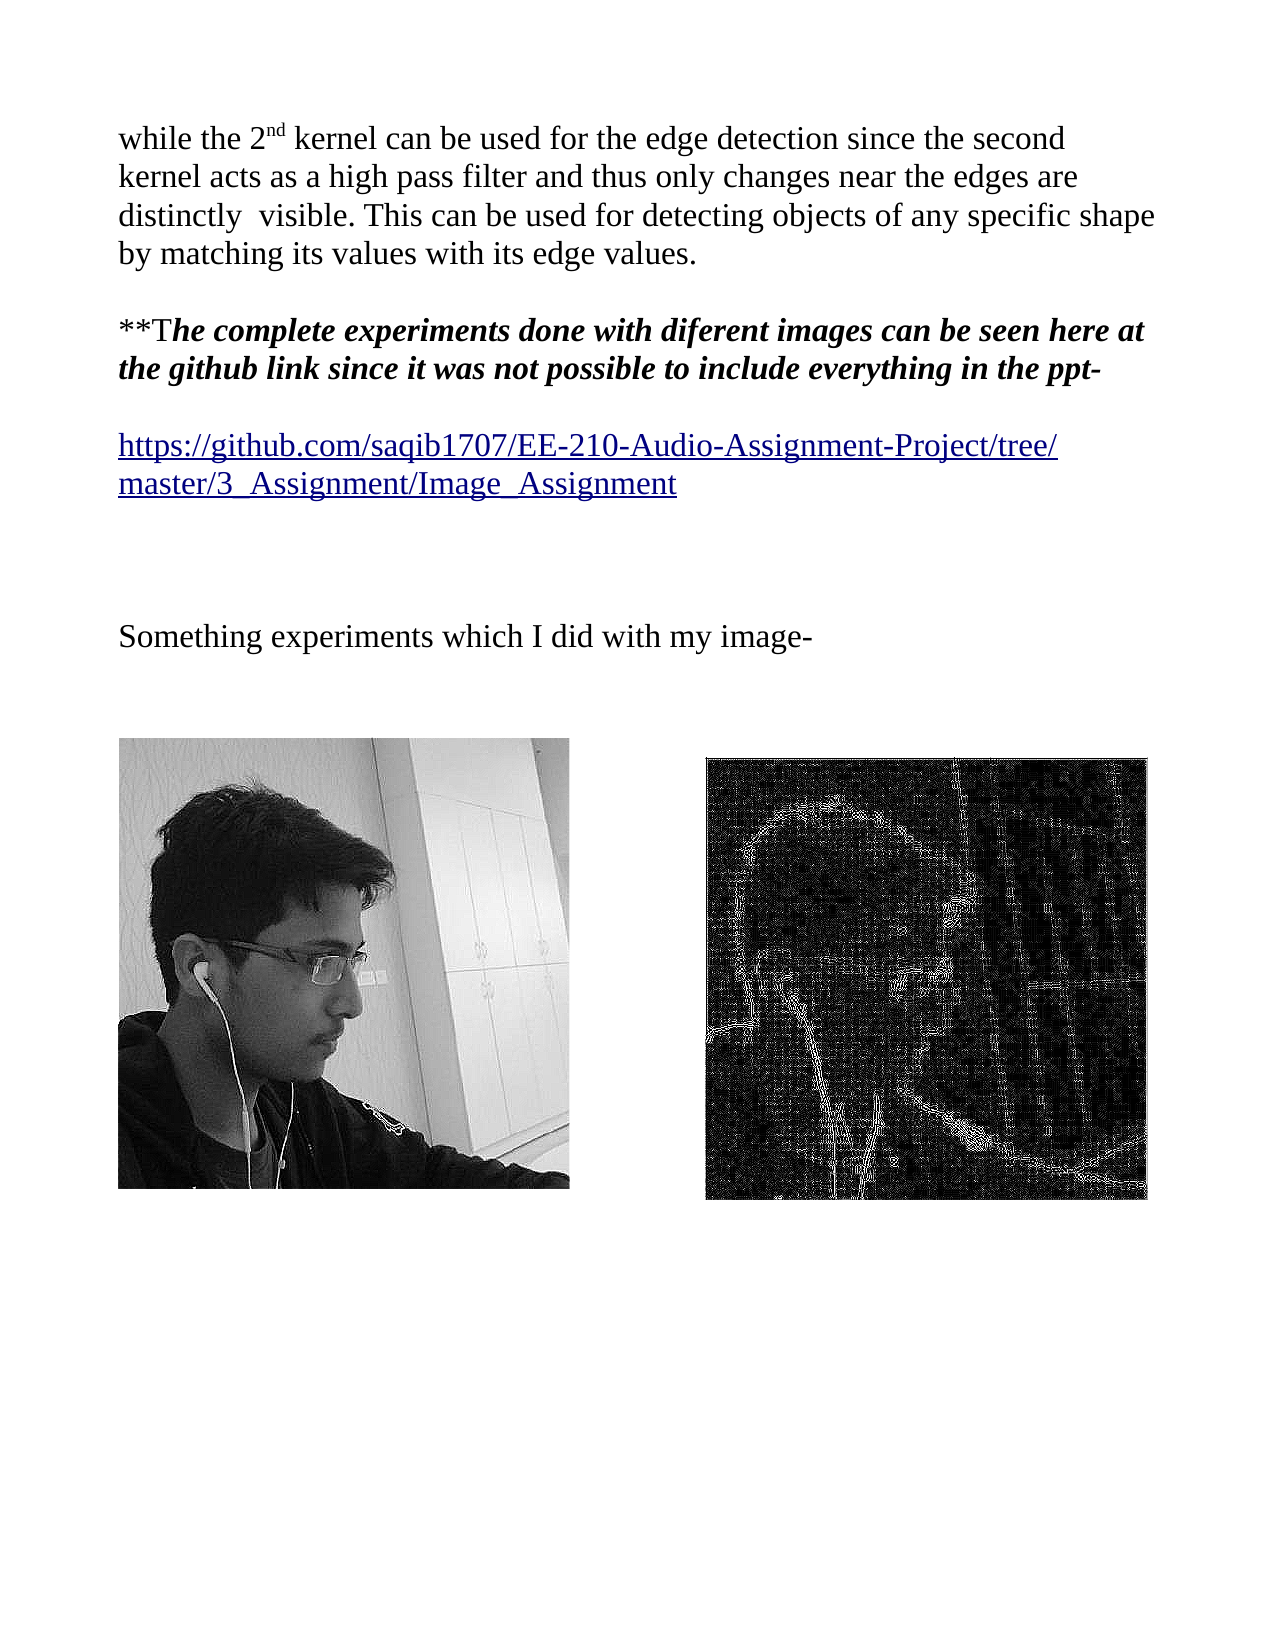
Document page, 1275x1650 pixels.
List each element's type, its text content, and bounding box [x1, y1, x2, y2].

text while the 2nd kernel can be used for the edge detection since the second kernel acts as a high pass filter and thus only changes near the edges are distinctly visible. This can be used for detecting objects of any specific shape by matching its values with its edge values. [118, 118, 1157, 271]
text **The complete experiments done with diferent images can be seen here at the github link since it was not possible to include everything in the ppt- [118, 310, 1157, 386]
picture [705, 757, 1148, 1200]
text https://github.com/saqib1707/EE-210-Audio-Assignment-Project/tree/master/3_Assignment/Image_Assignment [118, 425, 1157, 501]
picture [118, 737, 570, 1189]
text Something experiments which I did with my image- [118, 616, 1157, 655]
